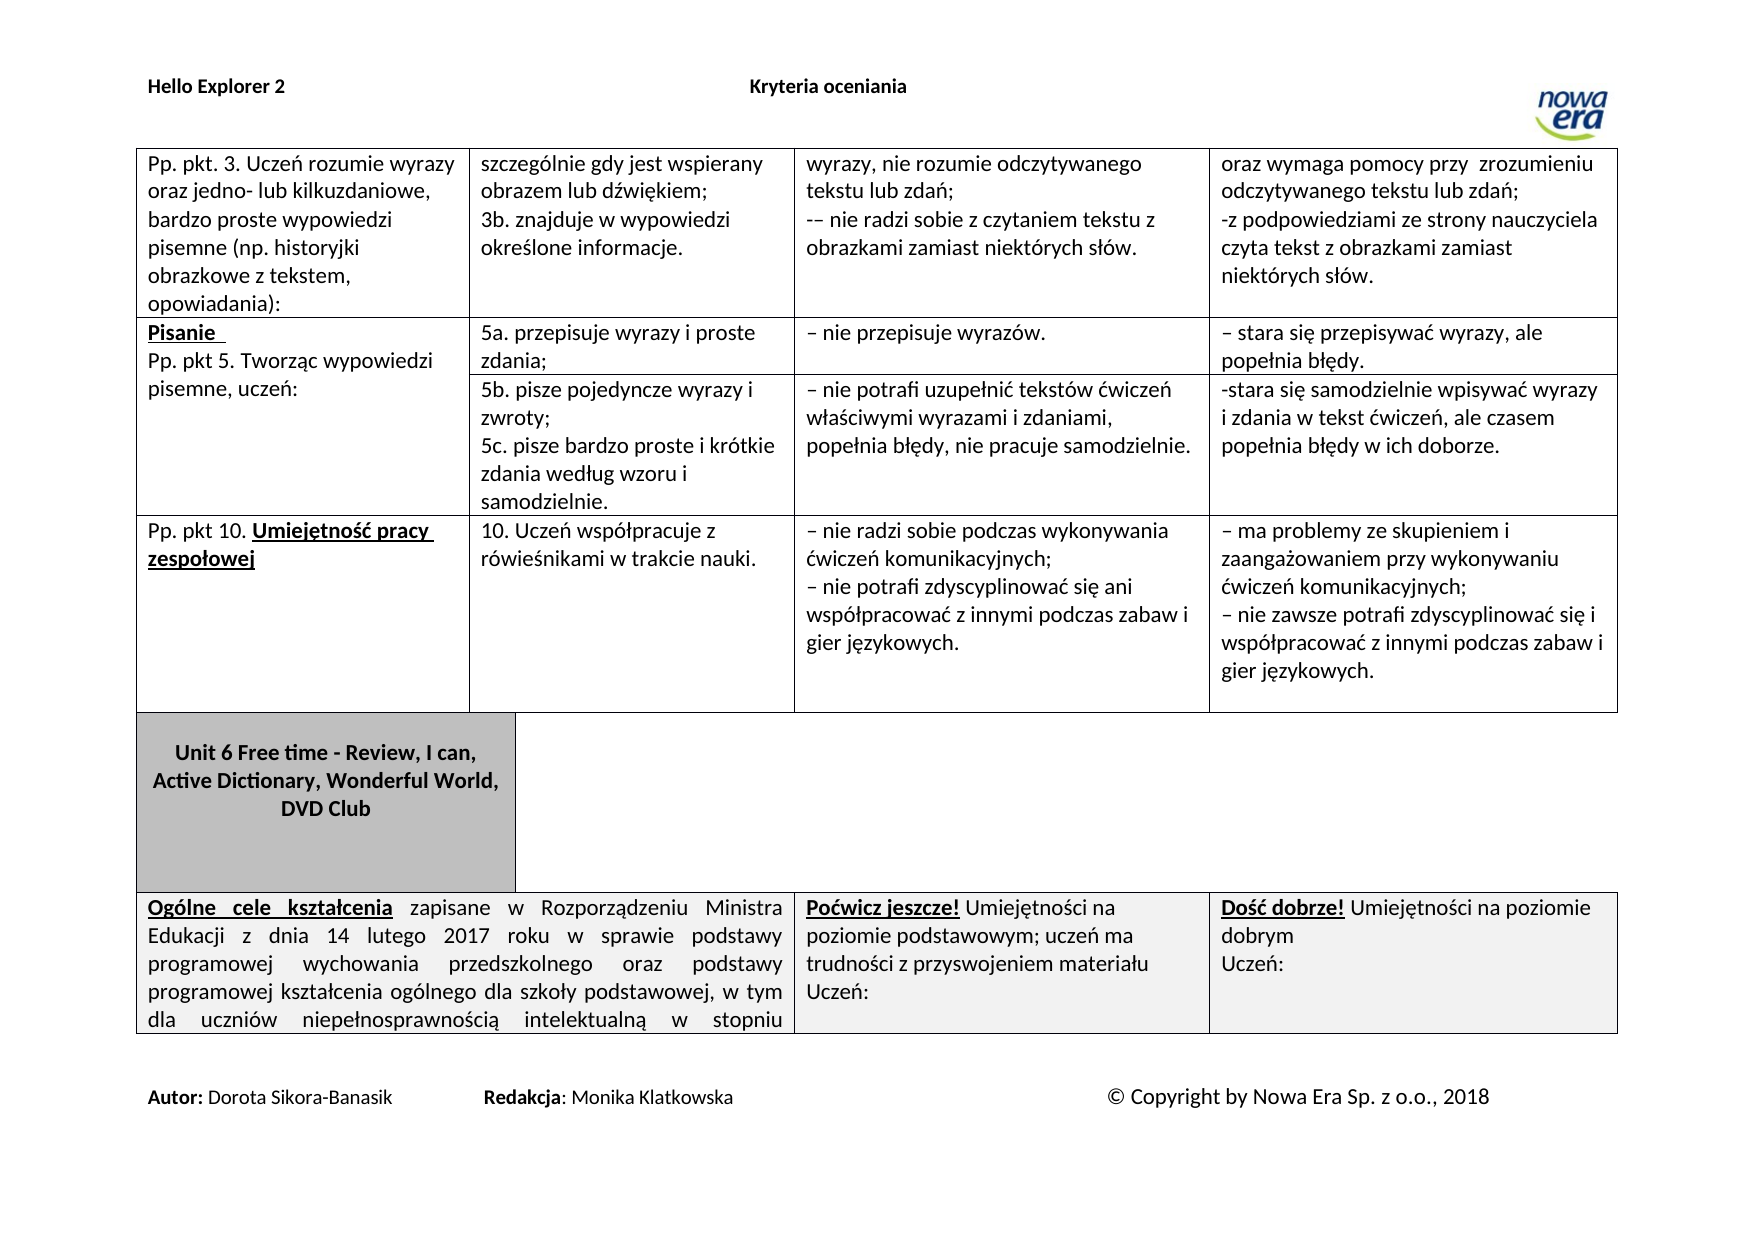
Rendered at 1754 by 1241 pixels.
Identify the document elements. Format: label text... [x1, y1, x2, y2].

table_cell 10. Uczeń współpracuje z rówieśnikami w trakcie nauki. [470, 516, 794, 712]
table_cell Pisanie Pp. pkt 5. Tworząc wypowiedzi pisemne, uczeń: [137, 318, 469, 515]
table_cell oraz wymaga pomocy przy zrozumieniu odczytywanego tekstu lub zdań; -z podpowiedziami ze strony nauczyciela czyta tekst z obrazkami zamiast niektórych słów. [1210, 149, 1617, 317]
table_cell Unit 6 Free time - Review, I can, Active Dictionary, Wonderful World, DVD Club [137, 713, 515, 892]
table_cell Pp. pkt 10. Umiejętność pracy zespołowej [137, 516, 469, 712]
picture [1526, 83, 1621, 148]
table_cell – stara się przepisywać wyrazy, ale popełnia błędy. [1210, 318, 1617, 374]
table_cell wyrazy, nie rozumie odczytywanego tekstu lub zdań; -– nie radzi sobie z czytaniem tekstu z obrazkami zamiast niektórych słów. [795, 149, 1209, 317]
table_cell szczególnie gdy jest wspierany obrazem lub dźwiękiem; 3b. znajduje w wypowiedzi określone informacje. [470, 149, 794, 317]
table_cell – ma problemy ze skupieniem i zaangażowaniem przy wykonywaniu ćwiczeń komunikacyjnych; – nie zawsze potrafi zdyscyplinować się i współpracować z innymi podczas zabaw i gier językowych. [1210, 516, 1617, 712]
table_cell – nie radzi sobie podczas wykonywania ćwiczeń komunikacyjnych; – nie potrafi zdyscyplinować się ani współpracować z innymi podczas zabaw i gier językowych. [795, 516, 1209, 712]
table_cell – nie potrafi uzupełnić tekstów ćwiczeń właściwymi wyrazami i zdaniami, popełnia błędy, nie pracuje samodzielnie. [795, 375, 1209, 515]
table_cell – nie przepisuje wyrazów. [795, 318, 1209, 374]
table_cell Dość dobrze! Umiejętności na poziomie dobrym Uczeń: [1210, 893, 1617, 1033]
table_cell 5b. pisze pojedyncze wyrazy i zwroty; 5c. pisze bardzo proste i krótkie zdania według wzoru i samodzielnie. [470, 375, 794, 515]
table_cell Ogólne cele kształcenia zapisane w Rozporządzeniu Ministra Edukacji z dnia 14 lutego 2017 roku w sprawie podstawy programowej wychowania przedszkolnego oraz podstawy programowej kształcenia ogólnego dla szkoły podstawowej, w tym dla uczniów niepełnosprawnością intelektualną w stopniu [137, 893, 794, 1033]
table_cell Poćwicz jeszcze! Umiejętności na poziomie podstawowym; uczeń ma trudności z przyswojeniem materiału Uczeń: [795, 893, 1209, 1033]
table_cell Pp. pkt. 3. Uczeń rozumie wyrazy oraz jedno- lub kilkuzdaniowe, bardzo proste wypowiedzi pisemne (np. historyjki obrazkowe z tekstem, opowiadania): [137, 149, 469, 317]
table_cell 5a. przepisuje wyrazy i proste zdania; [470, 318, 794, 374]
table_cell -stara się samodzielnie wpisywać wyrazy i zdania w tekst ćwiczeń, ale czasem popełnia błędy w ich doborze. [1210, 375, 1617, 515]
